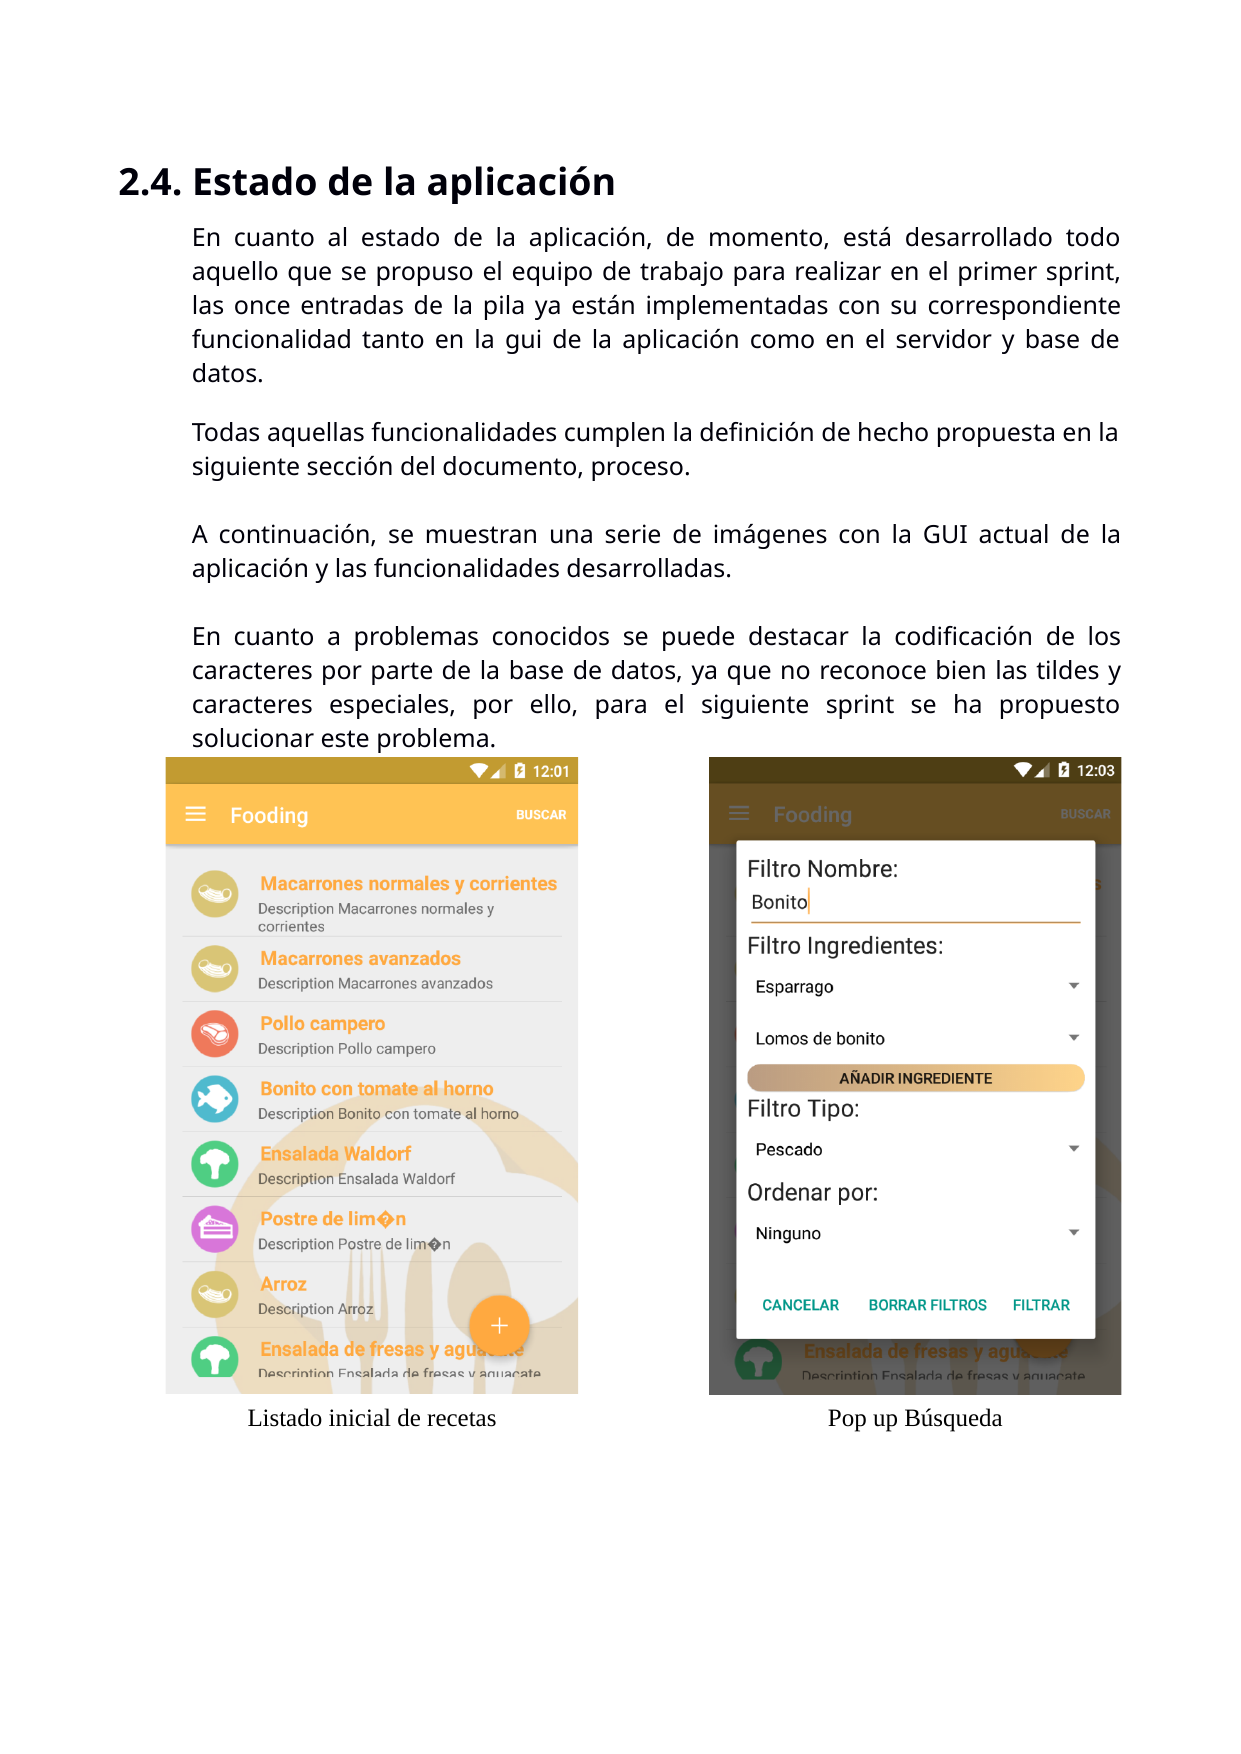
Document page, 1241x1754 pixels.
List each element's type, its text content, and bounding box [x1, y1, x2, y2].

text siguiente sección del documento, proceso. [192, 448, 1122, 483]
text A continuación, se muestran una serie de imágenes con la GUI actual de la aplicación y las funcionalidades desarrolladas. [192, 517, 1122, 585]
text Todas aquellas funcionalidades cumplen la definición de hecho propuesta en la [192, 414, 1122, 448]
picture [709, 757, 1122, 1395]
subtitle 2.4. Estado de la aplicación [118, 156, 1122, 207]
text En cuanto a problemas conocidos se puede destacar la codificación de los caracteres por parte de la base de datos, ya que no reconoce bien las tildes y caracteres especiales, por ello, para el siguiente sprint se ha propuesto solucionar este problema. [192, 619, 1122, 755]
picture [165, 757, 579, 1394]
text En cuanto al estado de la aplicación, de momento, está desarrollado todo aquello que se propuso el equipo de trabajo para realizar en el primer sprint, las once entradas de la pila ya están implementadas con su correspondiente funcionalidad tanto en la gui de la aplicación como en el servidor y base de datos. [192, 219, 1122, 389]
